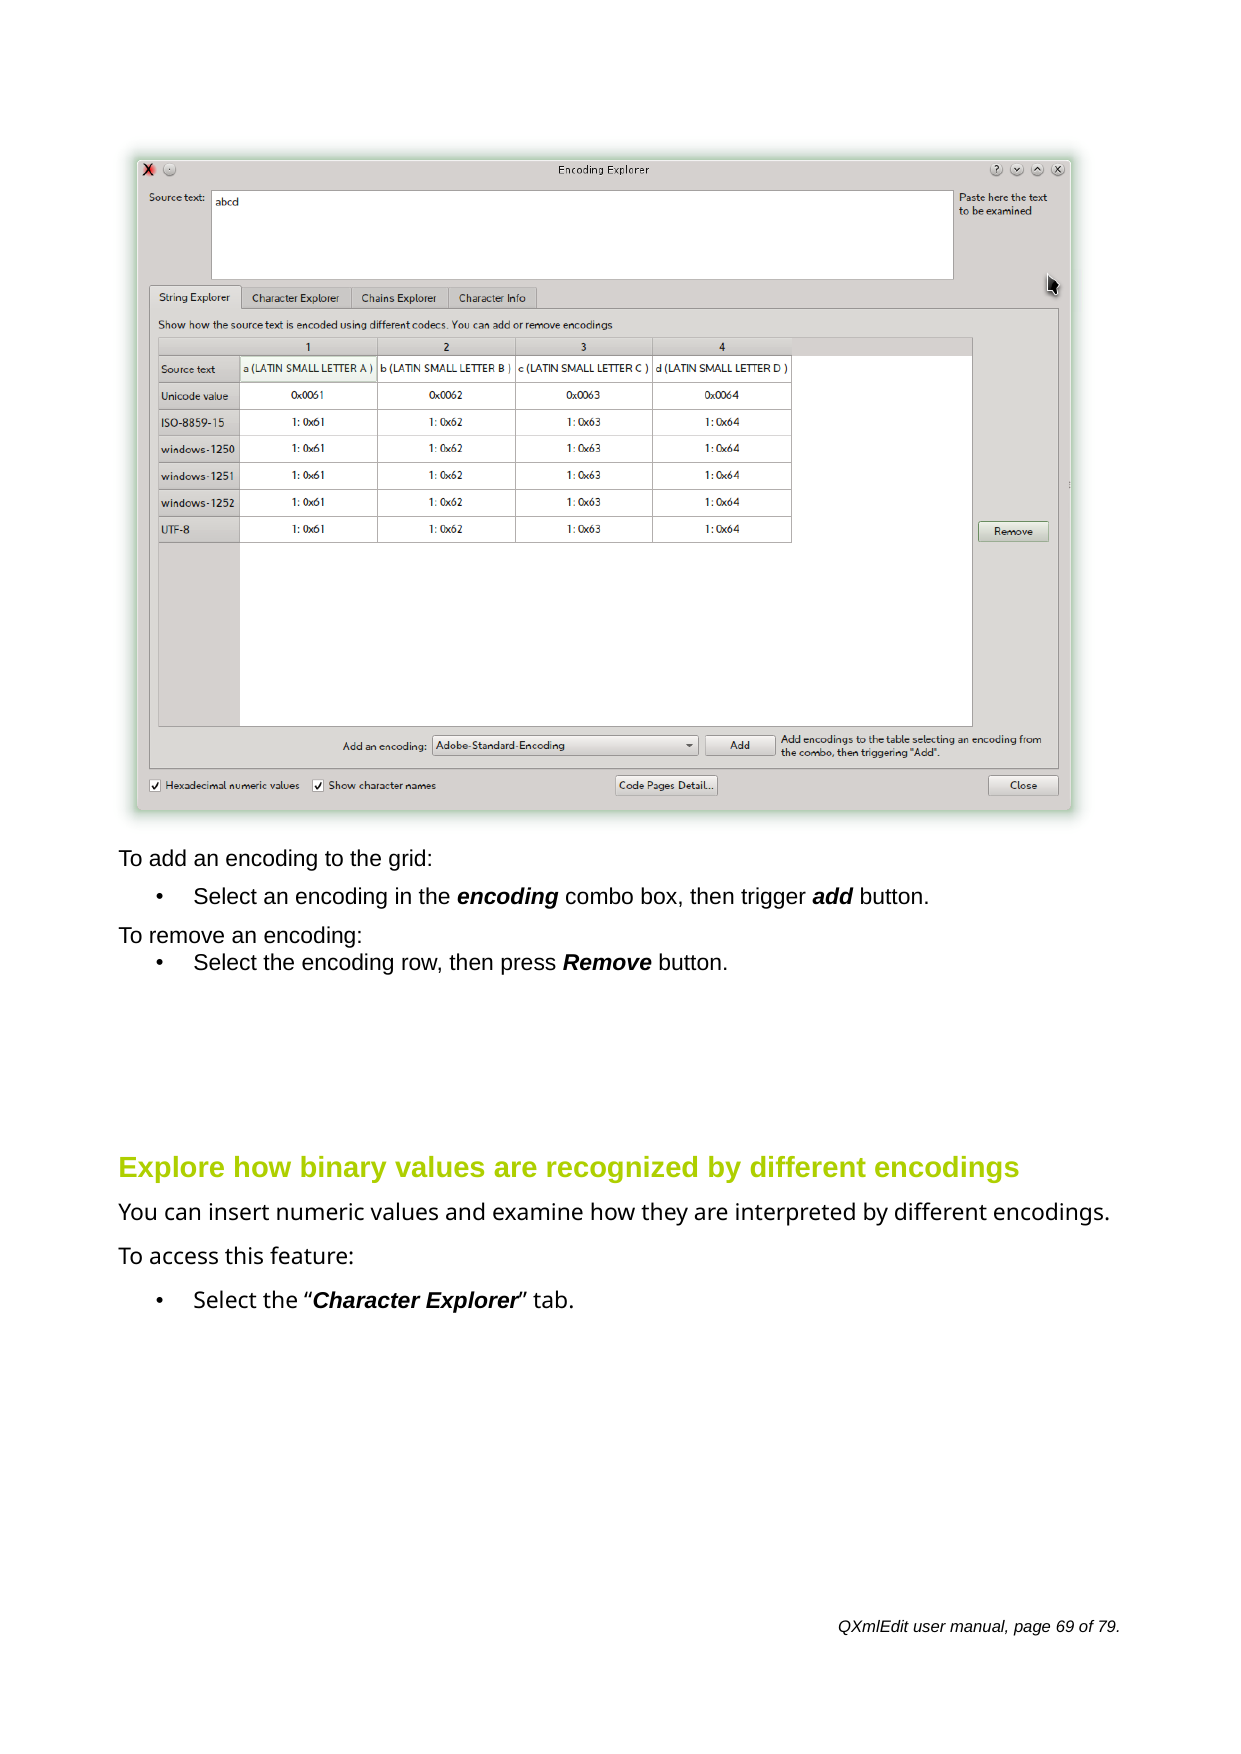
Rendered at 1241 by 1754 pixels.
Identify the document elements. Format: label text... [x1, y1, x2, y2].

list Select the encoding row, then press Remove button. [156, 948, 1122, 975]
text To remove an encoding: [118, 922, 1122, 948]
subtitle Explore how binary values are recognized by different encodings [118, 1150, 1122, 1184]
list Select an encoding in the encoding combo box, then trigger add button. [156, 883, 1122, 910]
list Select the “Character Explorer” tab. [156, 1284, 1122, 1315]
text To access this feature: [118, 1240, 1122, 1271]
picture [101, 124, 1106, 845]
text To add an encoding to the grid: [118, 844, 1122, 871]
text You can insert numeric values and examine how they are interpreted by different encodings. [118, 1196, 1122, 1228]
